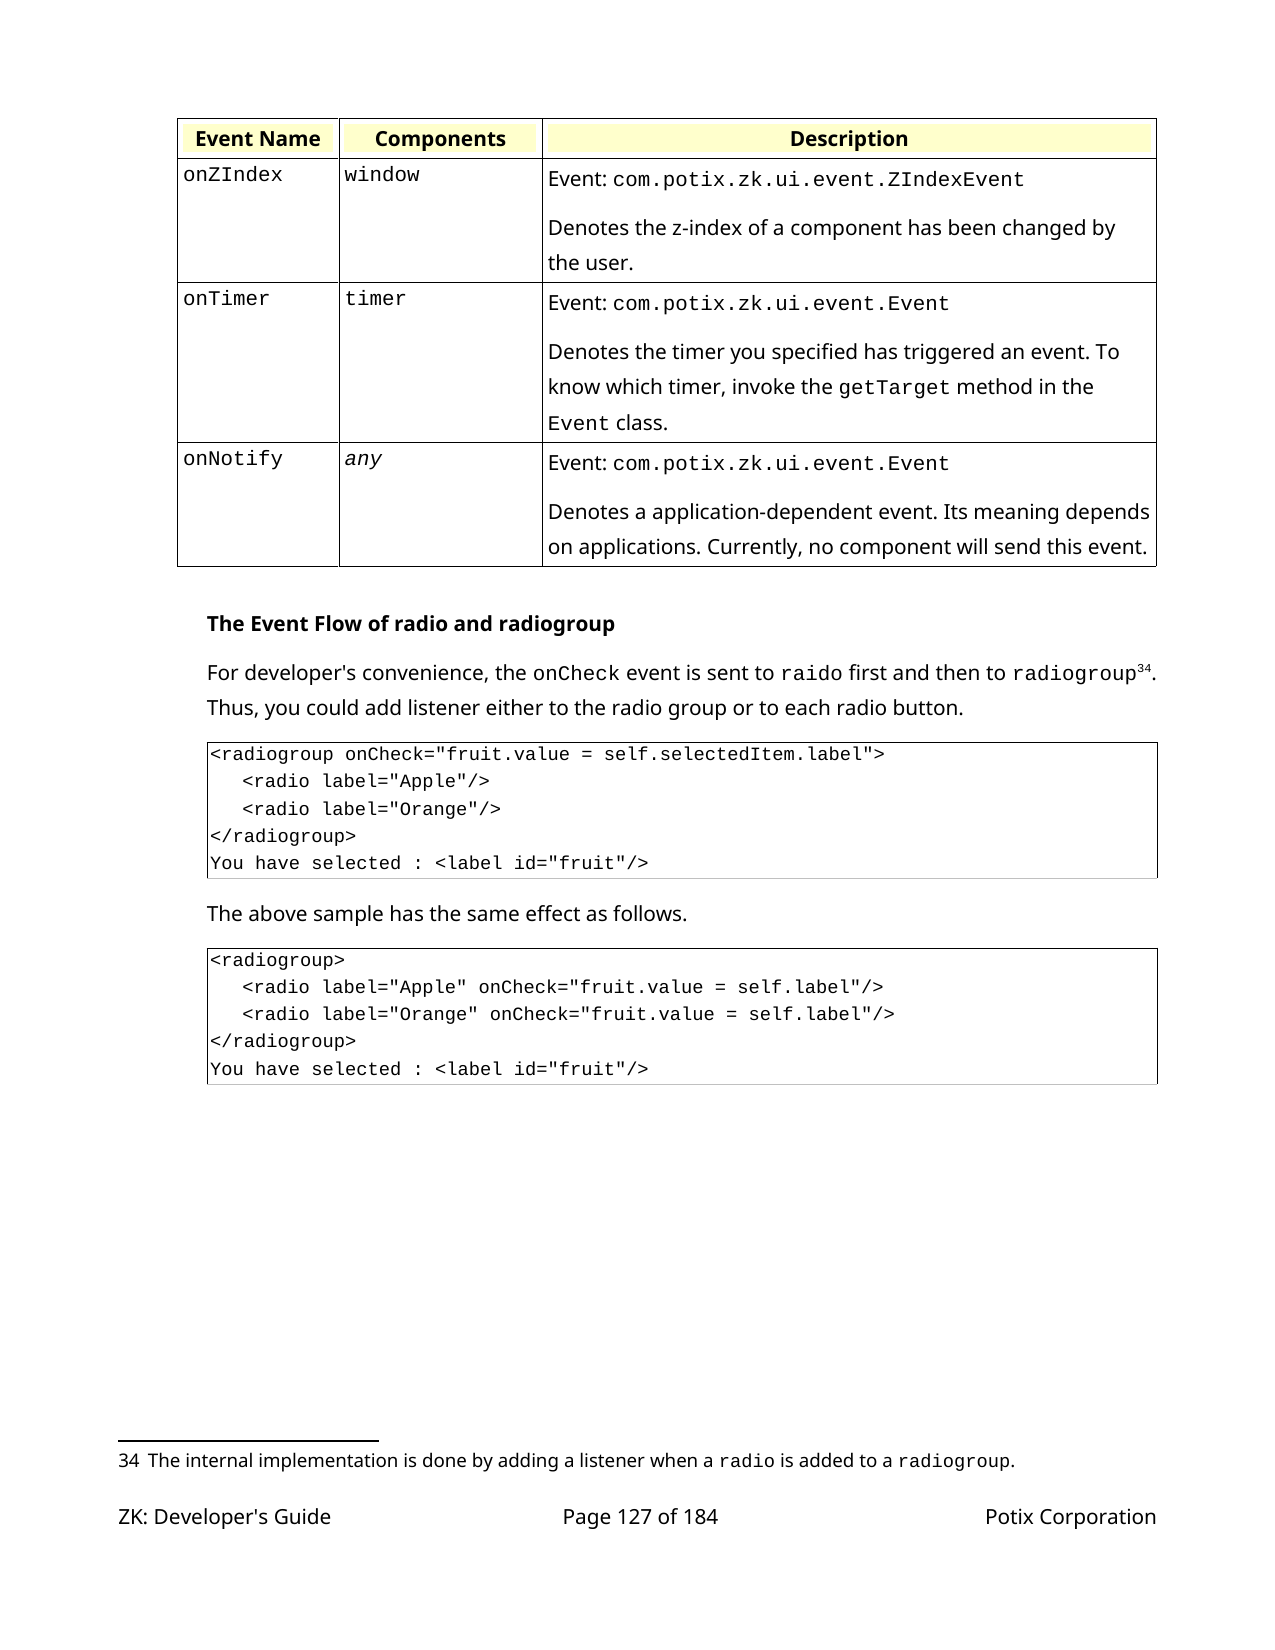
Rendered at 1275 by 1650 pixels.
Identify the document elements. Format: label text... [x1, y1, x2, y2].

text <radiogroup> [208, 949, 1157, 972]
text You have selected : <label id="fruit"/> [208, 1056, 1157, 1084]
table_cell onTimer [178, 283, 338, 442]
table_cell Event: com.potix.zk.ui.event.Event Denotes a application-dependent event. Its meaning depends on applications. Currently, no component will send this event. [543, 443, 1156, 566]
text <radio label="Orange" onCheck="fruit.value = self.label"/> [208, 1002, 1157, 1026]
table_cell onNotify [178, 443, 338, 566]
table_header Description [543, 119, 1156, 158]
text You have selected : <label id="fruit"/> [208, 851, 1157, 878]
table_cell timer [340, 283, 542, 442]
table_cell Event: com.potix.zk.ui.event.ZIndexEvent Denotes the z-index of a component has been changed by the user. [543, 159, 1156, 282]
table_header Event Name [178, 119, 338, 158]
text <radio label="Apple"/> [208, 769, 1157, 793]
text <radio label="Orange"/> [208, 796, 1157, 821]
table_cell onZIndex [178, 159, 338, 282]
text The above sample has the same effect as follows. [207, 899, 1157, 927]
text <radio label="Apple" onCheck="fruit.value = self.label"/> [208, 975, 1157, 999]
table_cell Event: com.potix.zk.ui.event.Event Denotes the timer you specified has triggered an event. To know which timer, invoke the getTarget method in the Event class. [543, 283, 1156, 442]
text The internal implementation is done by adding a listener when a radio is added to a radiogroup. [118, 1447, 1157, 1473]
subtitle The Event Flow of radio and radiogroup [207, 609, 1157, 637]
table_cell window [340, 159, 542, 282]
text For developer's convenience, the onCheck event is sent to raido first and then to radiogroup. Thus, you could add listener either to the radio group or to each radio button. [207, 658, 1157, 721]
text </radiogroup> [208, 824, 1157, 848]
text <radiogroup onCheck="fruit.value = self.selectedItem.label"> [208, 743, 1157, 766]
text </radiogroup> [208, 1029, 1157, 1053]
table_header Components [340, 119, 542, 158]
table_cell any [340, 443, 542, 566]
